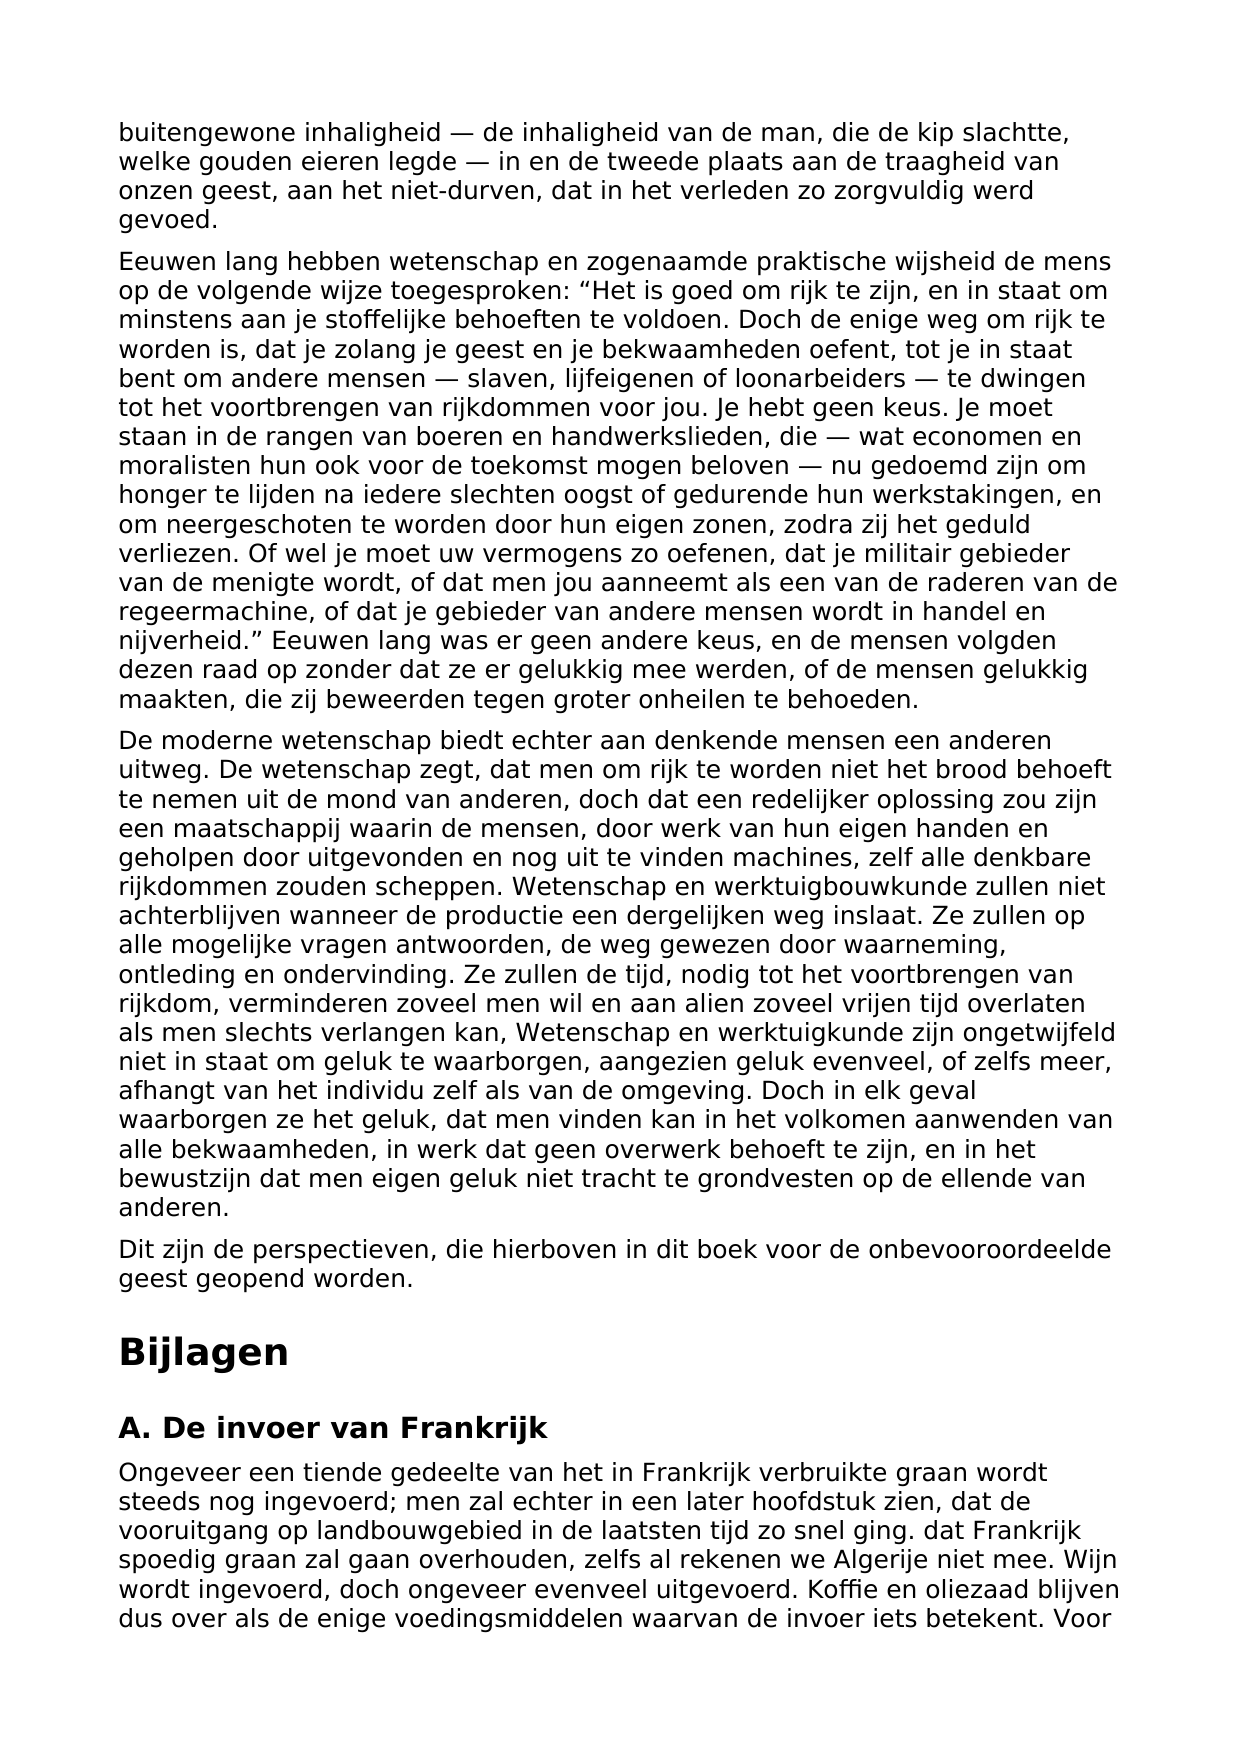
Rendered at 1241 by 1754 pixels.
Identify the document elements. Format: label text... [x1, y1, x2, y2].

subtitle A. De invoer van Frankrijk [118, 1412, 1122, 1446]
text De moderne wetenschap biedt echter aan denkende mensen een anderen uitweg. De wetenschap zegt, dat men om rijk te worden niet het brood behoeft te nemen uit de mond van anderen, doch dat een redelijker oplossing zou zijn een maatschappij waarin de mensen, door werk van hun eigen handen en geholpen door uitgevonden en nog uit te vinden machines, zelf alle denkbare rijkdommen zouden scheppen. Wetenschap en werktuigbouwkunde zullen niet achterblijven wanneer de productie een dergelijken weg inslaat. Ze zullen op alle mogelijke vragen antwoorden, de weg gewezen door waarneming, ontleding en ondervinding. Ze zullen de tijd, nodig tot het voortbrengen van rijkdom, verminderen zoveel men wil en aan alien zoveel vrijen tijd overlaten als men slechts verlangen kan, Wetenschap en werktuigkunde zijn ongetwijfeld niet in staat om geluk te waarborgen, aangezien geluk evenveel, of zelfs meer, afhangt van het individu zelf als van de omgeving. Doch in elk geval waarborgen ze het geluk, dat men vinden kan in het volkomen aanwenden van alle bekwaamheden, in werk dat geen overwerk behoeft te zijn, en in het bewustzijn dat men eigen geluk niet tracht te grondvesten op de ellende van anderen. [118, 726, 1122, 1222]
text buitengewone inhaligheid — de inhaligheid van de man, die de kip slachtte, welke gouden eieren legde — in en de tweede plaats aan de traagheid van onzen geest, aan het niet-durven, dat in het verleden zo zorgvuldig werd gevoed. [118, 118, 1122, 235]
text Dit zijn de perspectieven, die hierboven in dit boek voor de onbevooroordeelde geest geopend worden. [118, 1235, 1122, 1293]
text Ongeveer een tiende gedeelte van het in Frankrijk verbruikte graan wordt steeds nog ingevoerd; men zal echter in een later hoofdstuk zien, dat de vooruitgang op landbouwgebied in de laatsten tijd zo snel ging. dat Frankrijk spoedig graan zal gaan overhouden, zelfs al rekenen we Algerije niet mee. Wijn wordt ingevoerd, doch ongeveer evenveel uitgevoerd. Koffie en oliezaad blijven dus over als de enige voedingsmiddelen waarvan de invoer iets betekent. Voor [118, 1458, 1122, 1633]
subtitle Bijlagen [118, 1331, 1122, 1374]
text Eeuwen lang hebben wetenschap en zogenaamde praktische wijsheid de mens op de volgende wijze toegesproken: “Het is goed om rijk te zijn, en in staat om minstens aan je stoffelijke behoeften te voldoen. Doch de enige weg om rijk te worden is, dat je zolang je geest en je bekwaamheden oefent, tot je in staat bent om andere mensen — slaven, lijfeigenen of loonarbeiders — te dwingen tot het voortbrengen van rijkdommen voor jou. Je hebt geen keus. Je moet staan in de rangen van boeren en handwerkslieden, die — wat economen en moralisten hun ook voor de toekomst mogen beloven — nu gedoemd zijn om honger te lijden na iedere slechten oogst of gedurende hun werkstakingen, en om neergeschoten te worden door hun eigen zonen, zodra zij het geduld verliezen. Of wel je moet uw vermogens zo oefenen, dat je militair gebieder van de menigte wordt, of dat men jou aanneemt als een van de raderen van de regeermachine, of dat je gebieder van andere mensen wordt in handel en nijverheid.” Eeuwen lang was er geen andere keus, en de mensen volgden dezen raad op zonder dat ze er gelukkig mee werden, of de mensen gelukkig maakten, die zij beweerden tegen groter onheilen te behoeden. [118, 247, 1122, 714]
